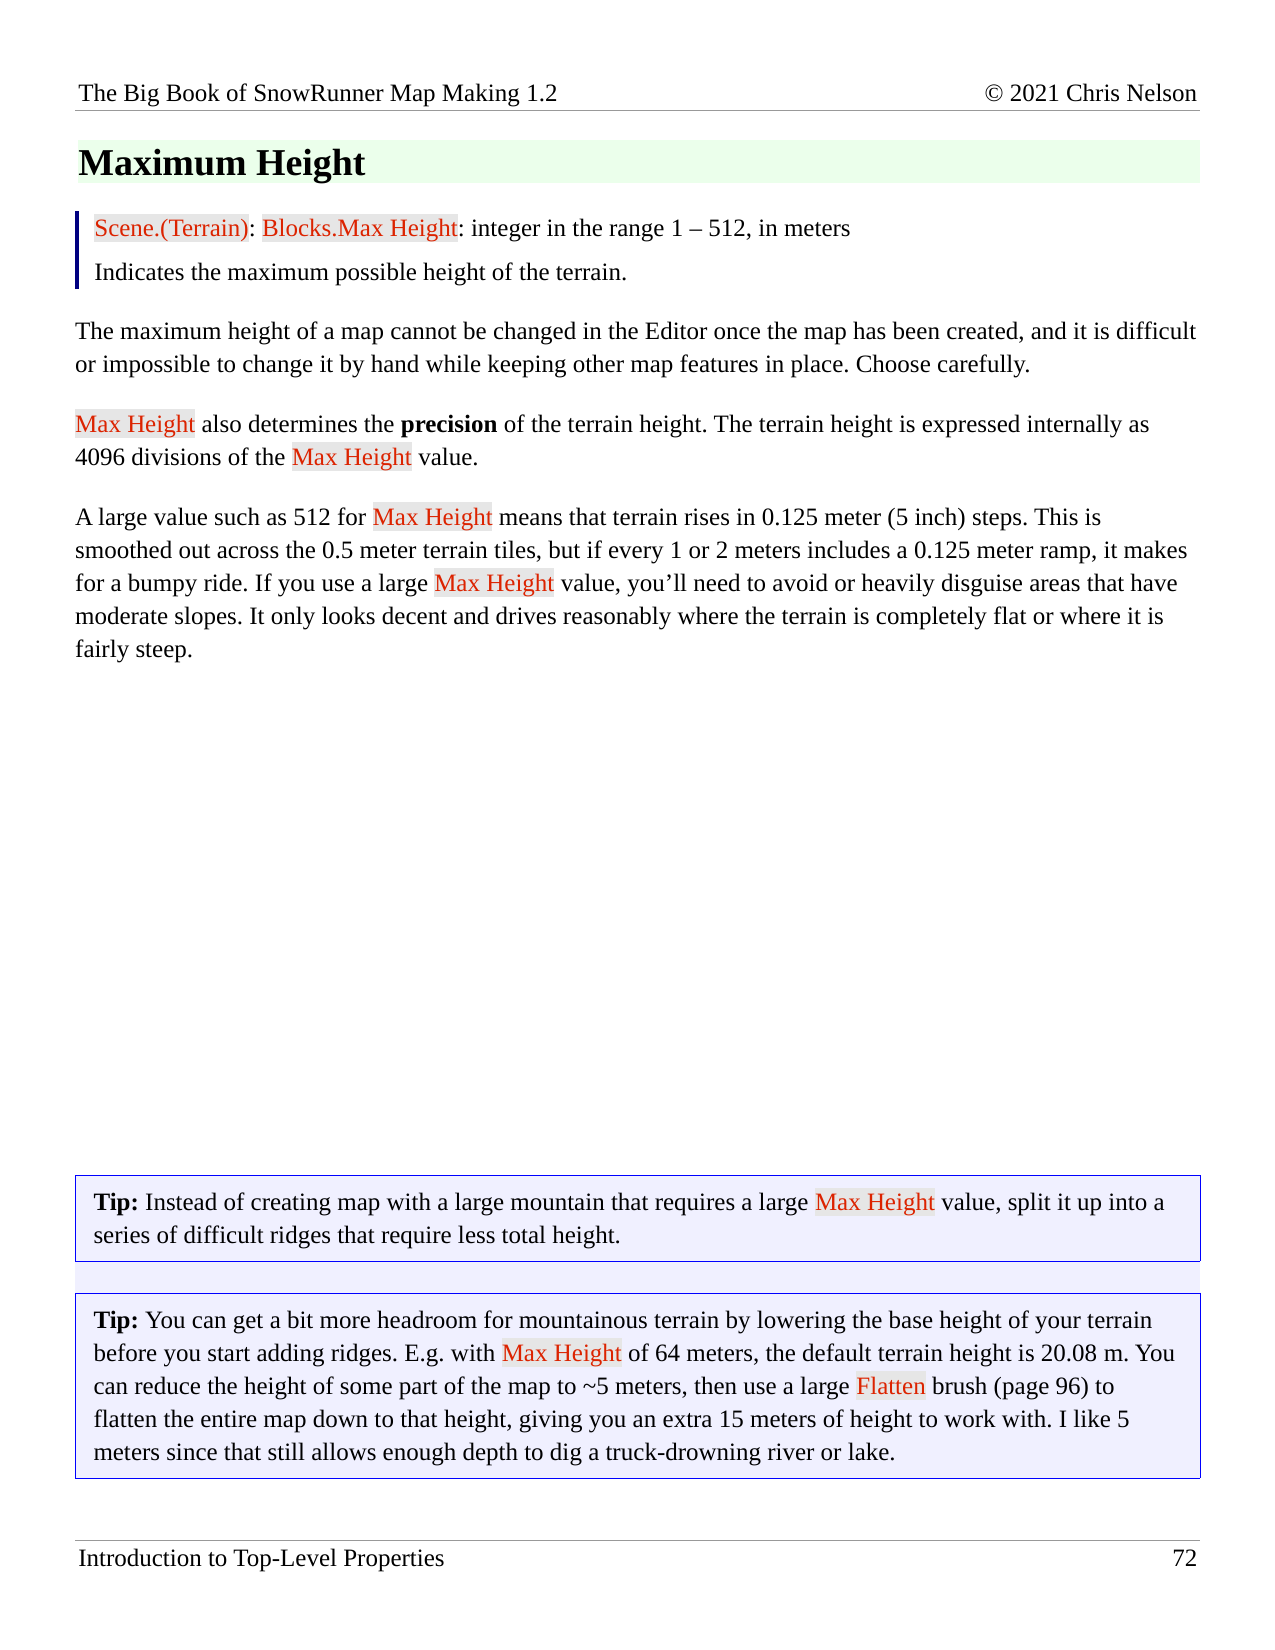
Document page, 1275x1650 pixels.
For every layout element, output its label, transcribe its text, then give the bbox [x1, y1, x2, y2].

text Scene.(Terrain): Blocks.Max Height: integer in the range 1 – 512, in meters [79, 211, 1200, 242]
text The maximum height of a map cannot be changed in the Editor once the map has been created, and it is difficult or impossible to change it by hand while keeping other map features in place. Choose carefully. [75, 316, 1200, 378]
text Max Height also determines the precision of the terrain height. The terrain height is expressed internally as 4096 divisions of the Max Height value. [75, 409, 1200, 471]
subtitle Maximum Height [78, 140, 1200, 183]
list Instead of creating map with a large mountain that requires a large Max Height value, split it up into a series of difficult ridges that require less total height. [76, 1176, 1200, 1261]
text A large value such as 512 for Max Height means that terrain rises in 0.125 meter (5 inch) steps. This is smoothed out across the 0.5 meter terrain tiles, but if every 1 or 2 meters includes a 0.125 meter ramp, it makes for a bumpy ride. If you use a large Max Height value, you’ll need to avoid or heavily disguise areas that have moderate slopes. It only looks decent and drives reasonably where the terrain is completely flat or where it is fairly steep. [75, 502, 1200, 663]
list You can get a bit more headroom for mountainous terrain by lowering the base height of your terrain before you start adding ridges. E.g. with Max Height of 64 meters, the default terrain height is 20.08 m. You can reduce the height of some part of the map to ~5 meters, then use a large Flatten brush (page 96) to flatten the entire map down to that height, giving you an extra 15 meters of height to work with. I like 5 meters since that still allows enough depth to dig a truck-drowning river or lake. [76, 1294, 1200, 1478]
text Indicates the maximum possible height of the terrain. [79, 254, 1200, 289]
